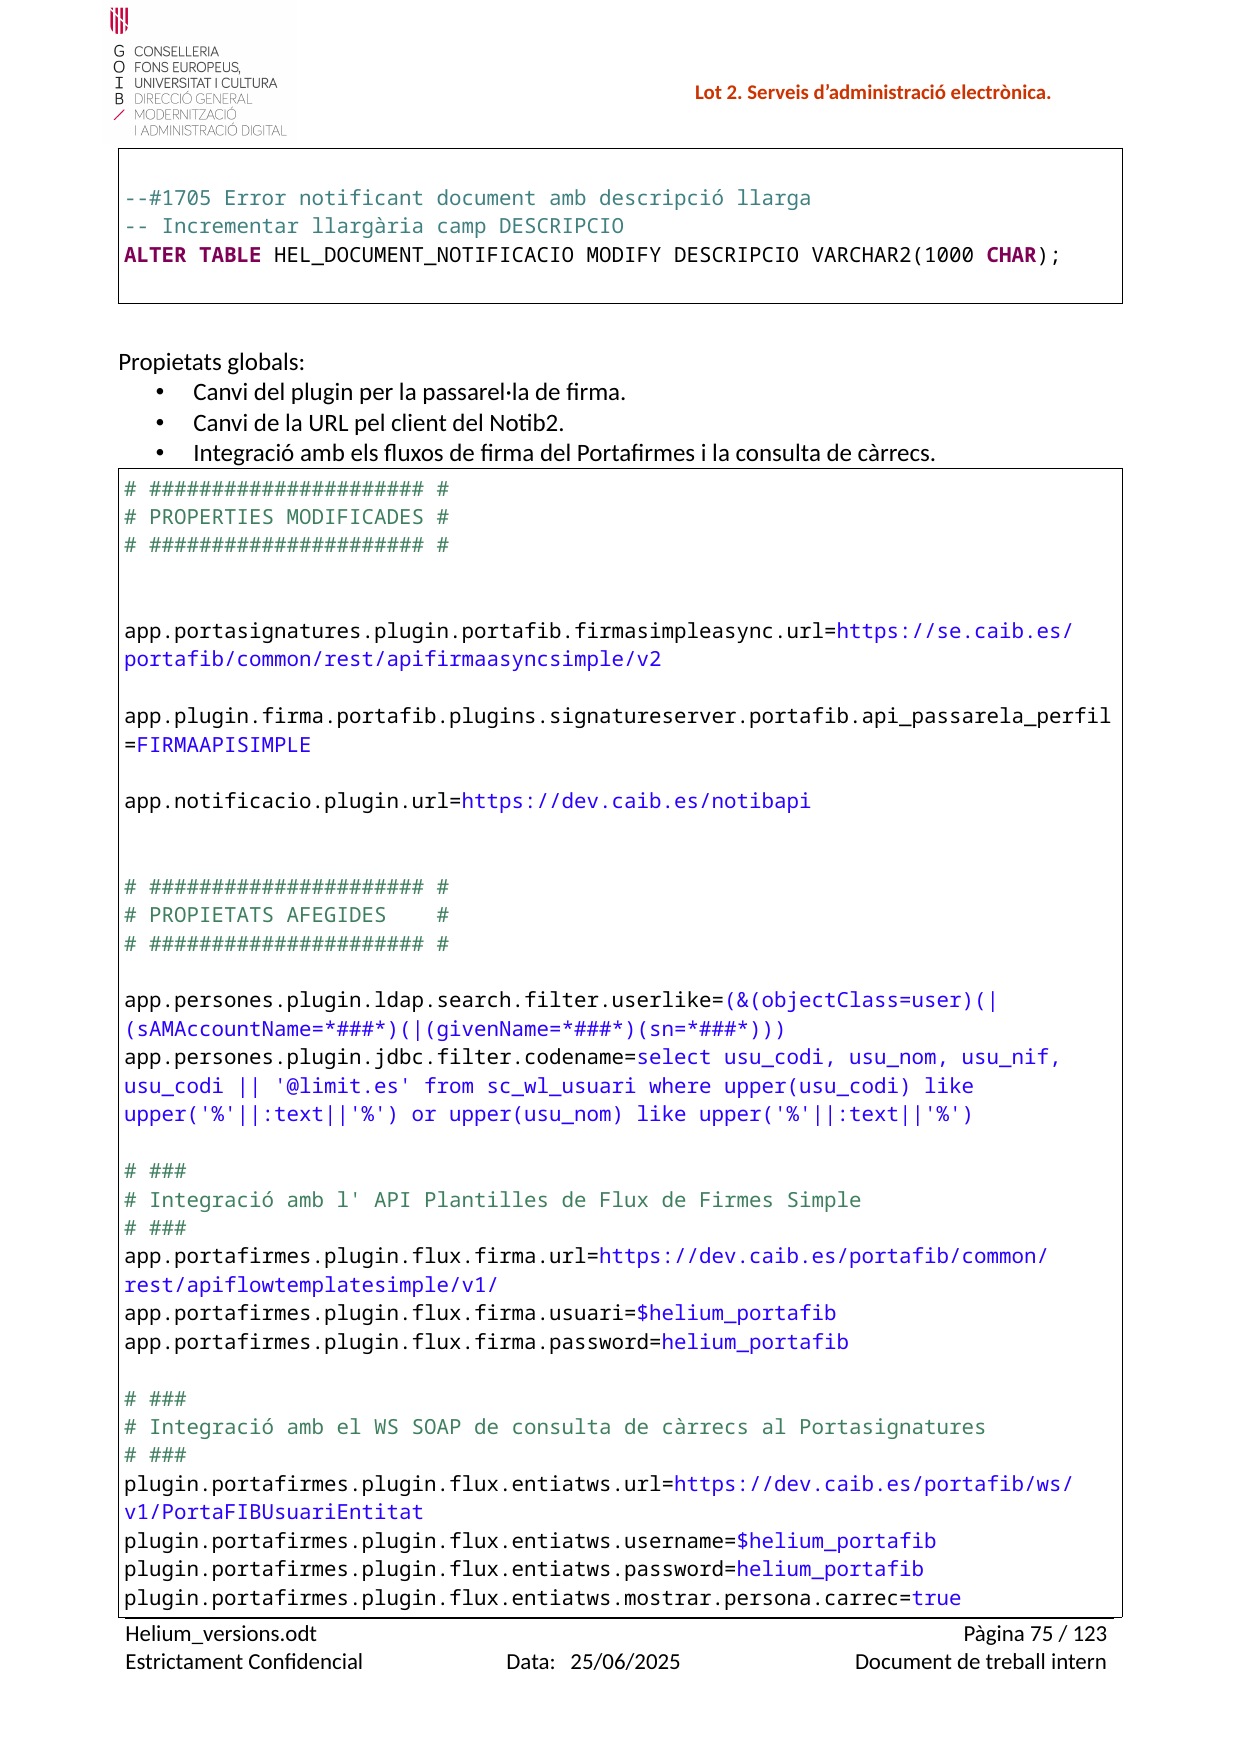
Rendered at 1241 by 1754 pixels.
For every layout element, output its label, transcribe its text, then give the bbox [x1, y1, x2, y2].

text Propietats globals: [118, 346, 1122, 376]
list Canvi del plugin per la passarel·la de firma. [156, 376, 1122, 407]
table_header # ###################### # # PROPERTIES MODIFICADES # # ###################### # app.portasignatures.plugin.portafib.firmasimpleasync.url=https://se.caib.es/portafib/common/rest/apifirmaasyncsimple/v2 app.plugin.firma.portafib.plugins.signatureserver.portafib.api_passarela_perfil=FIRMAAPISIMPLE app.notificacio.plugin.url=https://dev.caib.es/notibapi # ###################### # # PROPIETATS AFEGIDES # # ###################### # app.persones.plugin.ldap.search.filter.userlike=(&(objectClass=user)(|(sAMAccountName=*###*)(|(givenName=*###*)(sn=*###*))) app.persones.plugin.jdbc.filter.codename=select usu_codi, usu_nom, usu_nif, usu_codi || '@limit.es' from sc_wl_usuari where upper(usu_codi) like upper('%'||:text||'%') or upper(usu_nom) like upper('%'||:text||'%') # ### # Integració amb l' API Plantilles de Flux de Firmes Simple # ### app.portafirmes.plugin.flux.firma.url=https://dev.caib.es/portafib/common/rest/apiflowtemplatesimple/v1/ app.portafirmes.plugin.flux.firma.usuari=$helium_portafib app.portafirmes.plugin.flux.firma.password=helium_portafib # ### # Integració amb el WS SOAP de consulta de càrrecs al Portasignatures # ### plugin.portafirmes.plugin.flux.entiatws.url=https://dev.caib.es/portafib/ws/v1/PortaFIBUsuariEntitat plugin.portafirmes.plugin.flux.entiatws.username=$helium_portafib plugin.portafirmes.plugin.flux.entiatws.password=helium_portafib plugin.portafirmes.plugin.flux.entiatws.mostrar.persona.carrec=true [119, 469, 1122, 1617]
list Canvi de la URL pel client del Notib2. [156, 407, 1122, 437]
picture [100, 0, 297, 144]
table_header --#1705 Error notificant document amb descripció llarga -- Incrementar llargària camp DESCRIPCIO ALTER TABLE HEL_DOCUMENT_NOTIFICACIO MODIFY DESCRIPCIO VARCHAR2(1000 CHAR); [119, 149, 1122, 302]
list Integració amb els fluxos de firma del Portafirmes i la consulta de càrrecs. [156, 437, 1122, 468]
